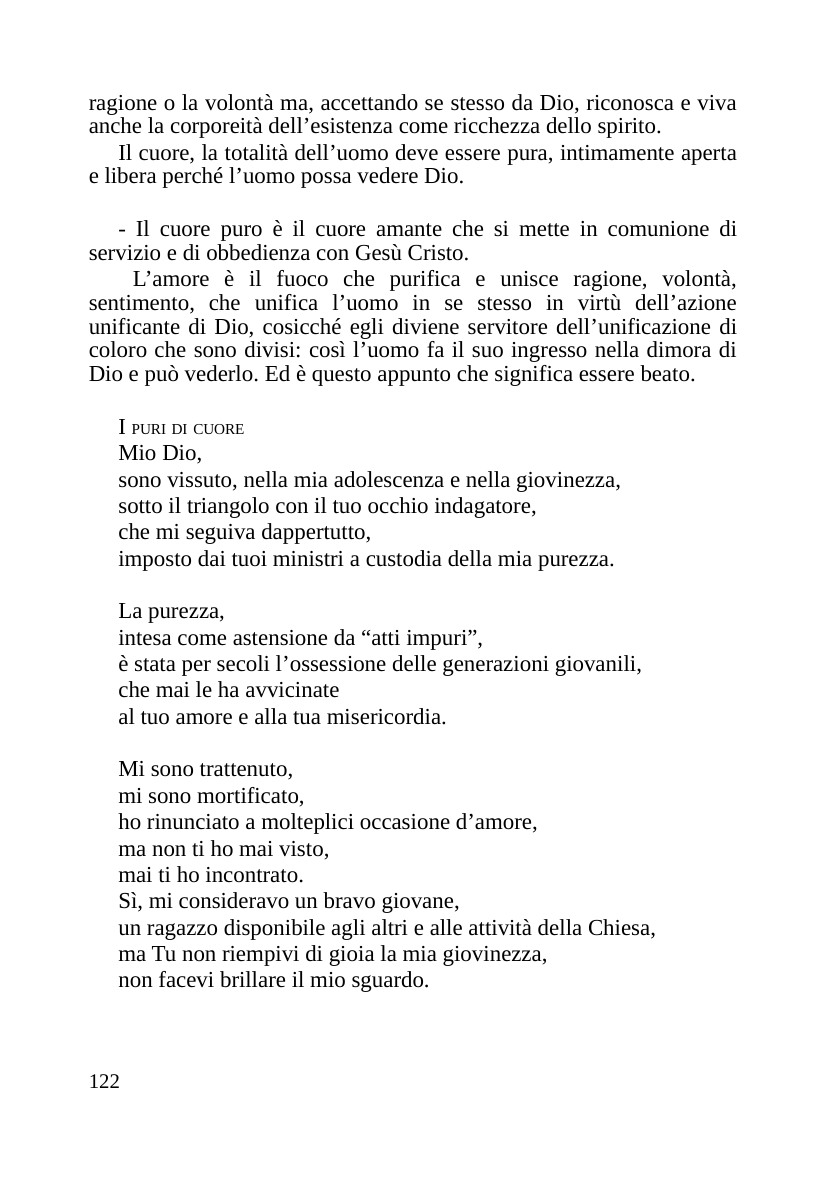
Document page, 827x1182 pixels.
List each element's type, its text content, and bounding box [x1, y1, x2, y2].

text sono vissuto, nella mia adolescenza e nella giovinezza, [88, 466, 738, 492]
text che mai le ha avvicinate [88, 676, 738, 703]
text non facevi brillare il mio sguardo. [88, 966, 738, 993]
text La purezza, [88, 597, 738, 624]
text intesa come astensione da “atti impuri”, [88, 624, 738, 650]
text che mi seguiva dappertutto, [88, 518, 738, 545]
text imposto dai tuoi ministri a custodia della mia purezza. [88, 545, 738, 571]
text - Il cuore puro è il cuore amante che si mette in comunione di servizio e di obbedienza con Gesù Cristo. [88, 215, 738, 265]
text Mi sono trattenuto, [88, 756, 738, 782]
text mi sono mortificato, [88, 782, 738, 808]
text al tuo amore e alla tua misericordia. [88, 703, 738, 729]
text I puri di cuore [88, 413, 738, 439]
text Sì, mi consideravo un bravo giovane, [88, 887, 738, 914]
text mai ti ho incontrato. [88, 861, 738, 887]
text sotto il triangolo con il tuo occhio indagatore, [88, 492, 738, 518]
text Mio Dio, [88, 439, 738, 466]
text è stata per secoli l’ossessione delle generazioni giovanili, [88, 650, 738, 676]
text un ragazzo disponibile agli altri e alle attività della Chiesa, [88, 914, 738, 940]
text Il cuore, la totalità dell’uomo deve essere pura, intimamente aperta e libera perché l’uomo possa vedere Dio. [88, 139, 738, 189]
text ma non ti ho mai visto, [88, 834, 738, 861]
text ragione o la volontà ma, accettando se stesso da Dio, riconosca e viva anche la corporeità dell’esistenza come ricchezza dello spirito. [88, 88, 738, 139]
text ho rinunciato a molteplici occasione d’amore, [88, 808, 738, 834]
text ma Tu non riempivi di gioia la mia giovinezza, [88, 940, 738, 966]
text L’amore è il fuoco che purifica e unisce ragione, volontà, sentimento, che unifica l’uomo in se stesso in virtù dell’azione unificante di Dio, cosicché egli diviene servitore dell’unificazione di coloro che sono divisi: così l’uomo fa il suo ingresso nella dimora di Dio e può vederlo. Ed è questo appunto che significa essere beato. [88, 265, 738, 387]
